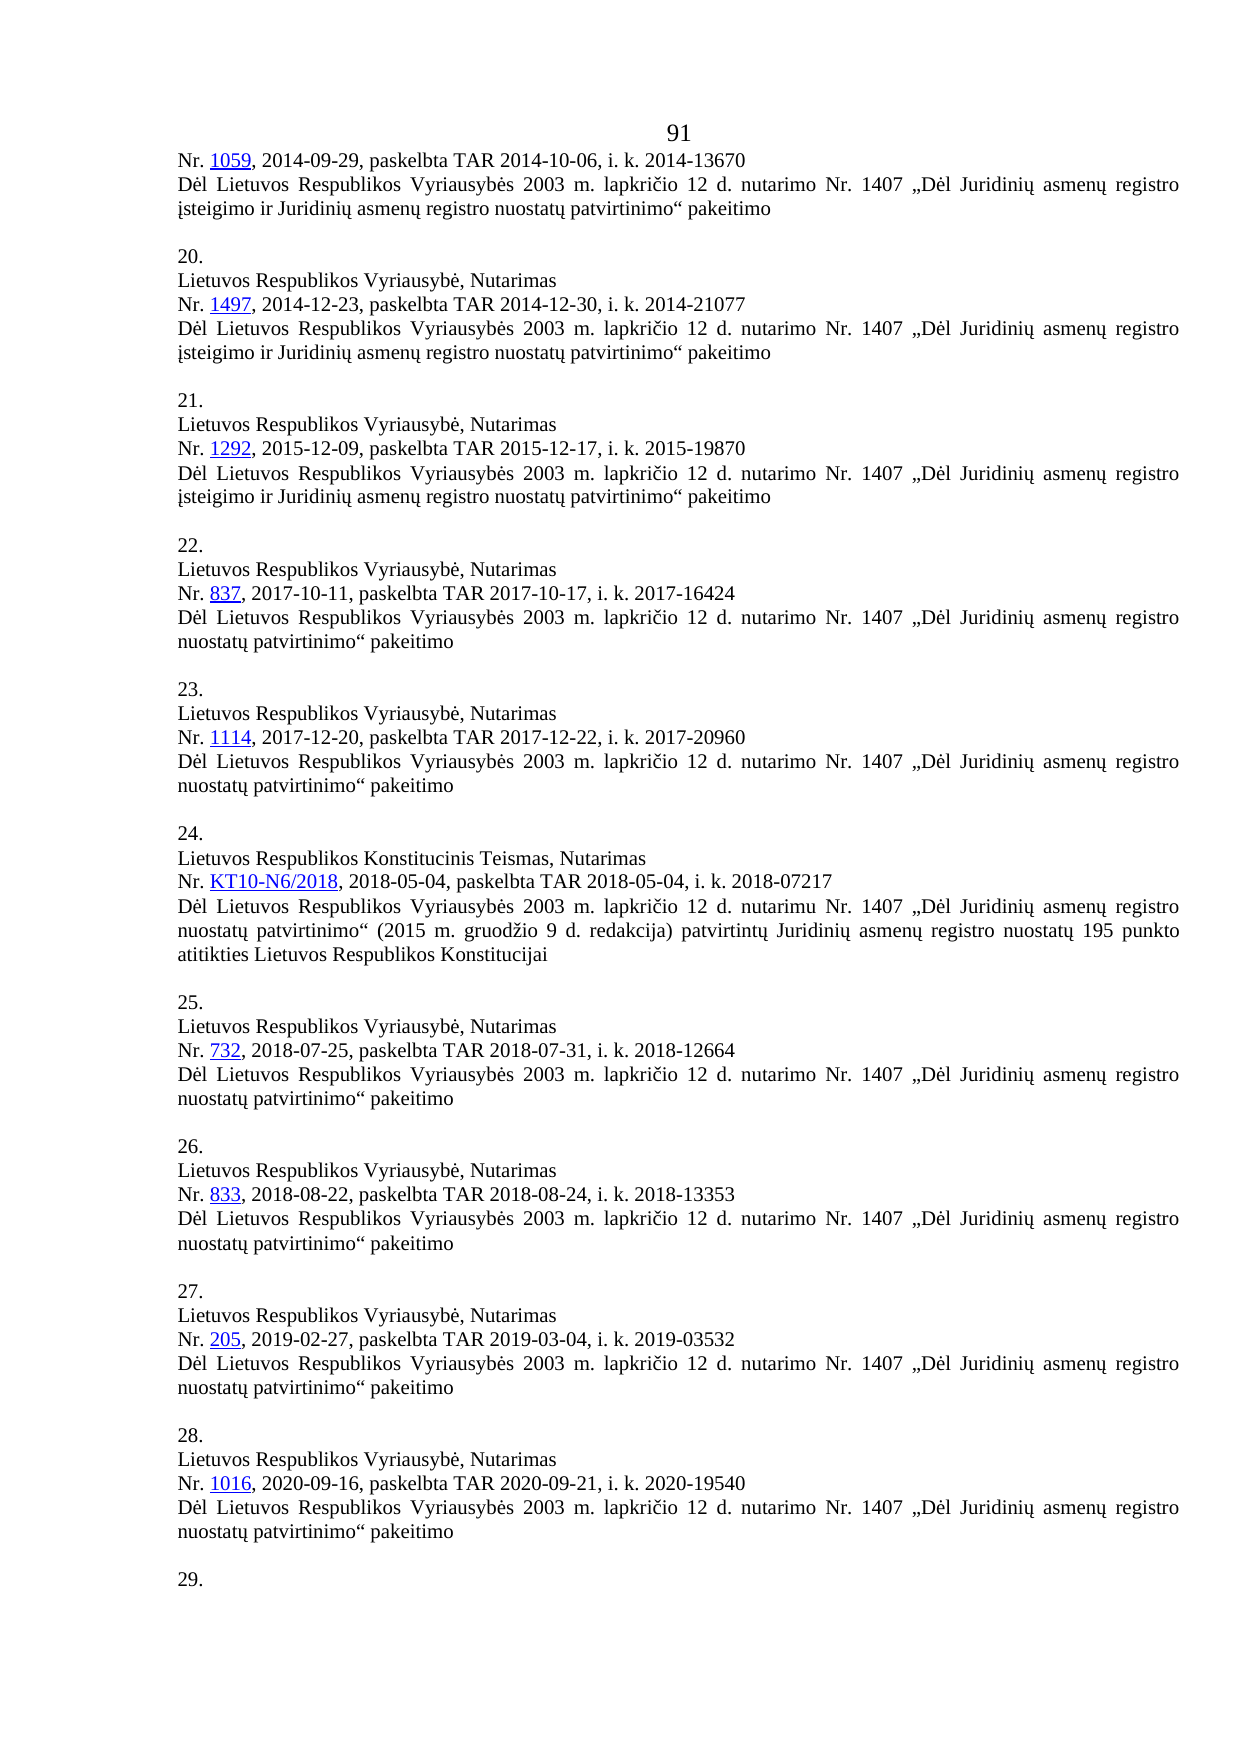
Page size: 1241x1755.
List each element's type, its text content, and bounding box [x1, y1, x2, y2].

text Nr. 732, 2018-07-25, paskelbta TAR 2018-07-31, i. k. 2018-12664 [177, 1038, 1181, 1062]
text Dėl Lietuvos Respublikos Vyriausybės 2003 m. lapkričio 12 d. nutarimo Nr. 1407 „Dėl Juridinių asmenų registro nuostatų patvirtinimo“ pakeitimo [177, 1206, 1181, 1254]
text Nr. 1016, 2020-09-16, paskelbta TAR 2020-09-21, i. k. 2020-19540 [177, 1471, 1181, 1495]
text Dėl Lietuvos Respublikos Vyriausybės 2003 m. lapkričio 12 d. nutarimo Nr. 1407 „Dėl Juridinių asmenų registro įsteigimo ir Juridinių asmenų registro nuostatų patvirtinimo“ pakeitimo [177, 460, 1181, 508]
text 22. [177, 533, 1181, 557]
text Nr. KT10-N6/2018, 2018-05-04, paskelbta TAR 2018-05-04, i. k. 2018-07217 [177, 869, 1181, 893]
text Dėl Lietuvos Respublikos Vyriausybės 2003 m. lapkričio 12 d. nutarimo Nr. 1407 „Dėl Juridinių asmenų registro įsteigimo ir Juridinių asmenų registro nuostatų patvirtinimo“ pakeitimo [177, 316, 1181, 364]
text Lietuvos Respublikos Vyriausybė, Nutarimas [177, 1447, 1181, 1471]
text 21. [177, 388, 1181, 412]
text Dėl Lietuvos Respublikos Vyriausybės 2003 m. lapkričio 12 d. nutarimo Nr. 1407 „Dėl Juridinių asmenų registro nuostatų patvirtinimo“ pakeitimo [177, 1351, 1181, 1399]
text 20. [177, 244, 1181, 268]
text 29. [177, 1567, 1181, 1591]
text 26. [177, 1134, 1181, 1158]
text Lietuvos Respublikos Vyriausybė, Nutarimas [177, 412, 1181, 436]
text 25. [177, 990, 1181, 1014]
text 28. [177, 1423, 1181, 1447]
text Lietuvos Respublikos Vyriausybė, Nutarimas [177, 1014, 1181, 1038]
text Nr. 1292, 2015-12-09, paskelbta TAR 2015-12-17, i. k. 2015-19870 [177, 436, 1181, 460]
text Dėl Lietuvos Respublikos Vyriausybės 2003 m. lapkričio 12 d. nutarimo Nr. 1407 „Dėl Juridinių asmenų registro nuostatų patvirtinimo“ pakeitimo [177, 749, 1181, 797]
text 24. [177, 821, 1181, 845]
text Nr. 1059, 2014-09-29, paskelbta TAR 2014-10-06, i. k. 2014-13670 [177, 148, 1181, 172]
text Nr. 1114, 2017-12-20, paskelbta TAR 2017-12-22, i. k. 2017-20960 [177, 725, 1181, 749]
text Dėl Lietuvos Respublikos Vyriausybės 2003 m. lapkričio 12 d. nutarimo Nr. 1407 „Dėl Juridinių asmenų registro nuostatų patvirtinimo“ pakeitimo [177, 605, 1181, 653]
text 23. [177, 677, 1181, 701]
text Lietuvos Respublikos Vyriausybė, Nutarimas [177, 268, 1181, 292]
text Dėl Lietuvos Respublikos Vyriausybės 2003 m. lapkričio 12 d. nutarimo Nr. 1407 „Dėl Juridinių asmenų registro nuostatų patvirtinimo“ pakeitimo [177, 1495, 1181, 1543]
text Dėl Lietuvos Respublikos Vyriausybės 2003 m. lapkričio 12 d. nutarimo Nr. 1407 „Dėl Juridinių asmenų registro nuostatų patvirtinimo“ pakeitimo [177, 1062, 1181, 1110]
text Nr. 1497, 2014-12-23, paskelbta TAR 2014-12-30, i. k. 2014-21077 [177, 292, 1181, 316]
text Lietuvos Respublikos Konstitucinis Teismas, Nutarimas [177, 845, 1181, 869]
text Dėl Lietuvos Respublikos Vyriausybės 2003 m. lapkričio 12 d. nutarimo Nr. 1407 „Dėl Juridinių asmenų registro įsteigimo ir Juridinių asmenų registro nuostatų patvirtinimo“ pakeitimo [177, 172, 1181, 220]
text Lietuvos Respublikos Vyriausybė, Nutarimas [177, 701, 1181, 725]
text Nr. 205, 2019-02-27, paskelbta TAR 2019-03-04, i. k. 2019-03532 [177, 1327, 1181, 1351]
text Lietuvos Respublikos Vyriausybė, Nutarimas [177, 557, 1181, 581]
text Nr. 833, 2018-08-22, paskelbta TAR 2018-08-24, i. k. 2018-13353 [177, 1182, 1181, 1206]
text Dėl Lietuvos Respublikos Vyriausybės 2003 m. lapkričio 12 d. nutarimu Nr. 1407 „Dėl Juridinių asmenų registro nuostatų patvirtinimo“ (2015 m. gruodžio 9 d. redakcija) patvirtintų Juridinių asmenų registro nuostatų 195 punkto atitikties Lietuvos Respublikos Konstitucijai [177, 893, 1181, 966]
text 27. [177, 1278, 1181, 1303]
text Lietuvos Respublikos Vyriausybė, Nutarimas [177, 1303, 1181, 1327]
text Lietuvos Respublikos Vyriausybė, Nutarimas [177, 1158, 1181, 1182]
text Nr. 837, 2017-10-11, paskelbta TAR 2017-10-17, i. k. 2017-16424 [177, 581, 1181, 605]
